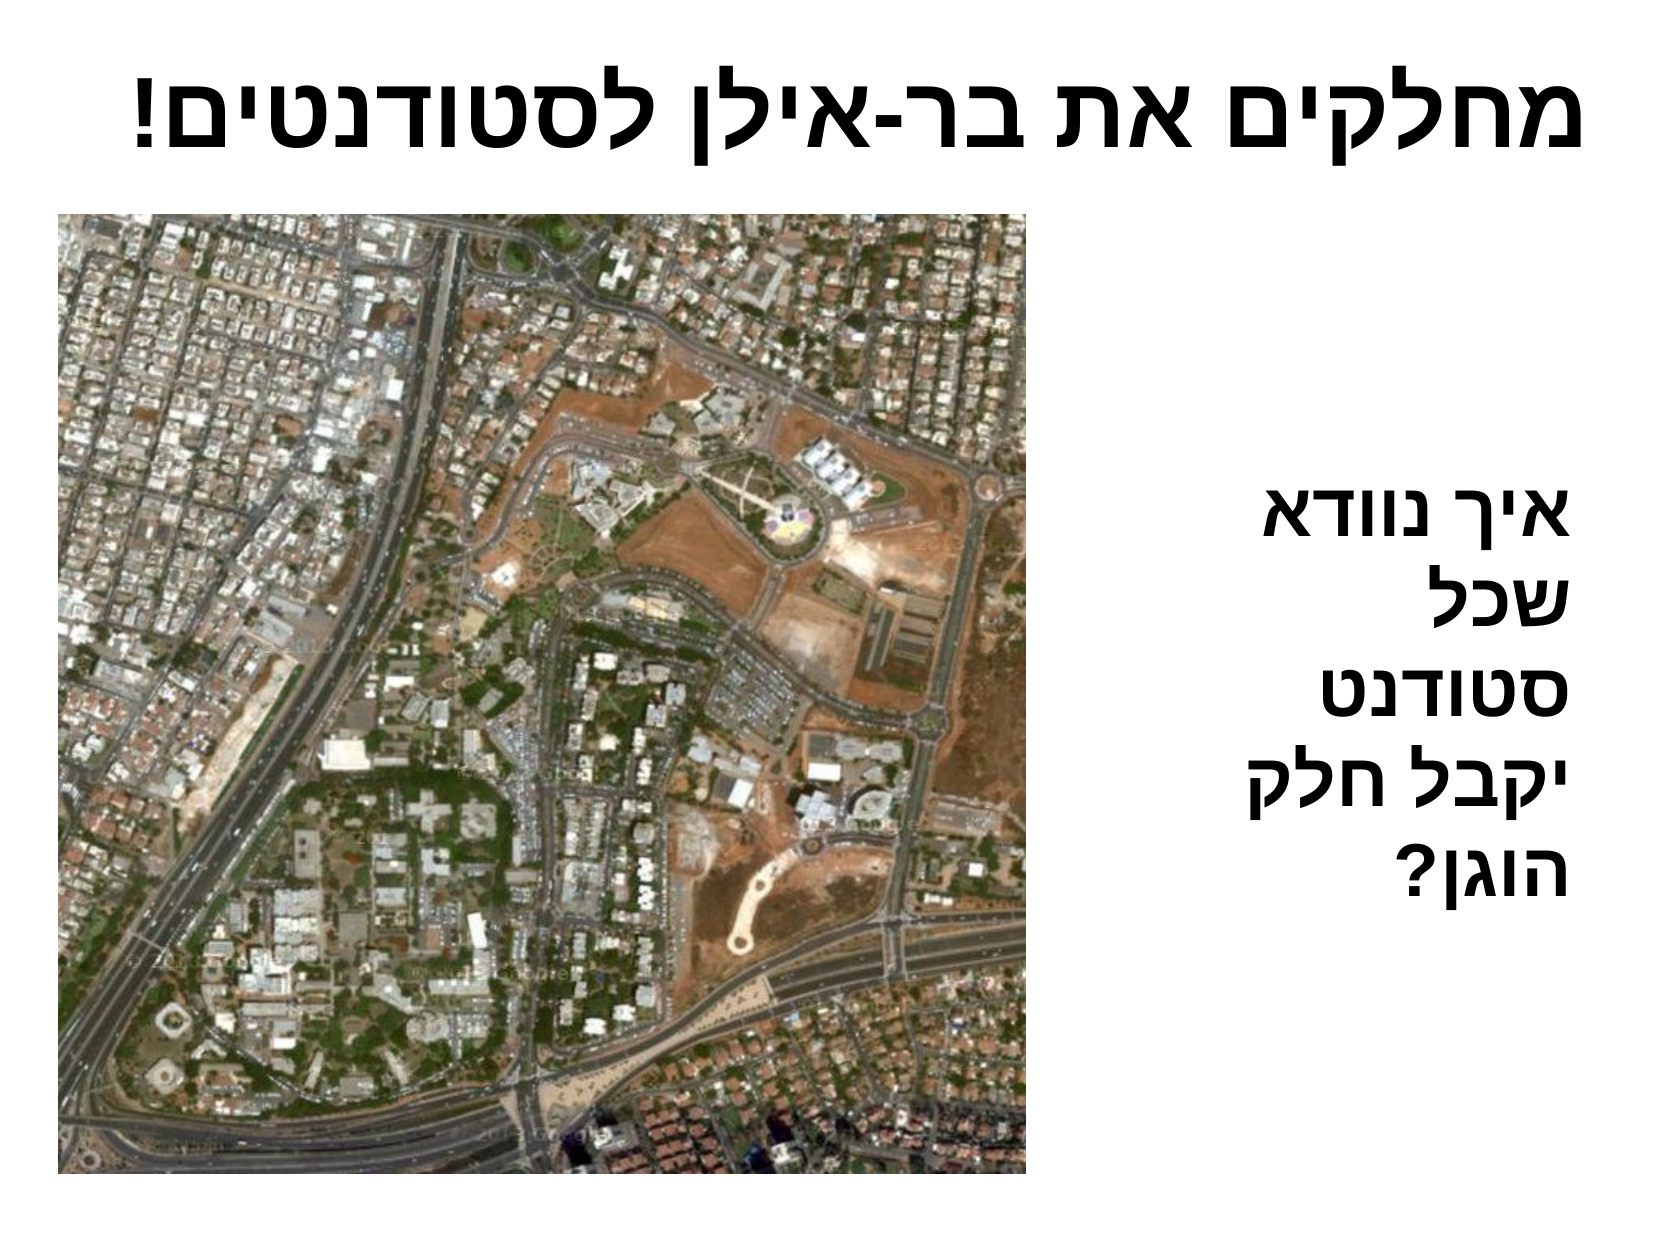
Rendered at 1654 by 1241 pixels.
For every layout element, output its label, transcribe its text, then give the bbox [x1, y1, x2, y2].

text_box איך נוודא שכל סטודנט יקבל חלק הוגן? [1140, 264, 1588, 927]
picture [58, 214, 1026, 1175]
text_box מחלקים את בר-אילן לסטודנטים! [66, 49, 1654, 183]
